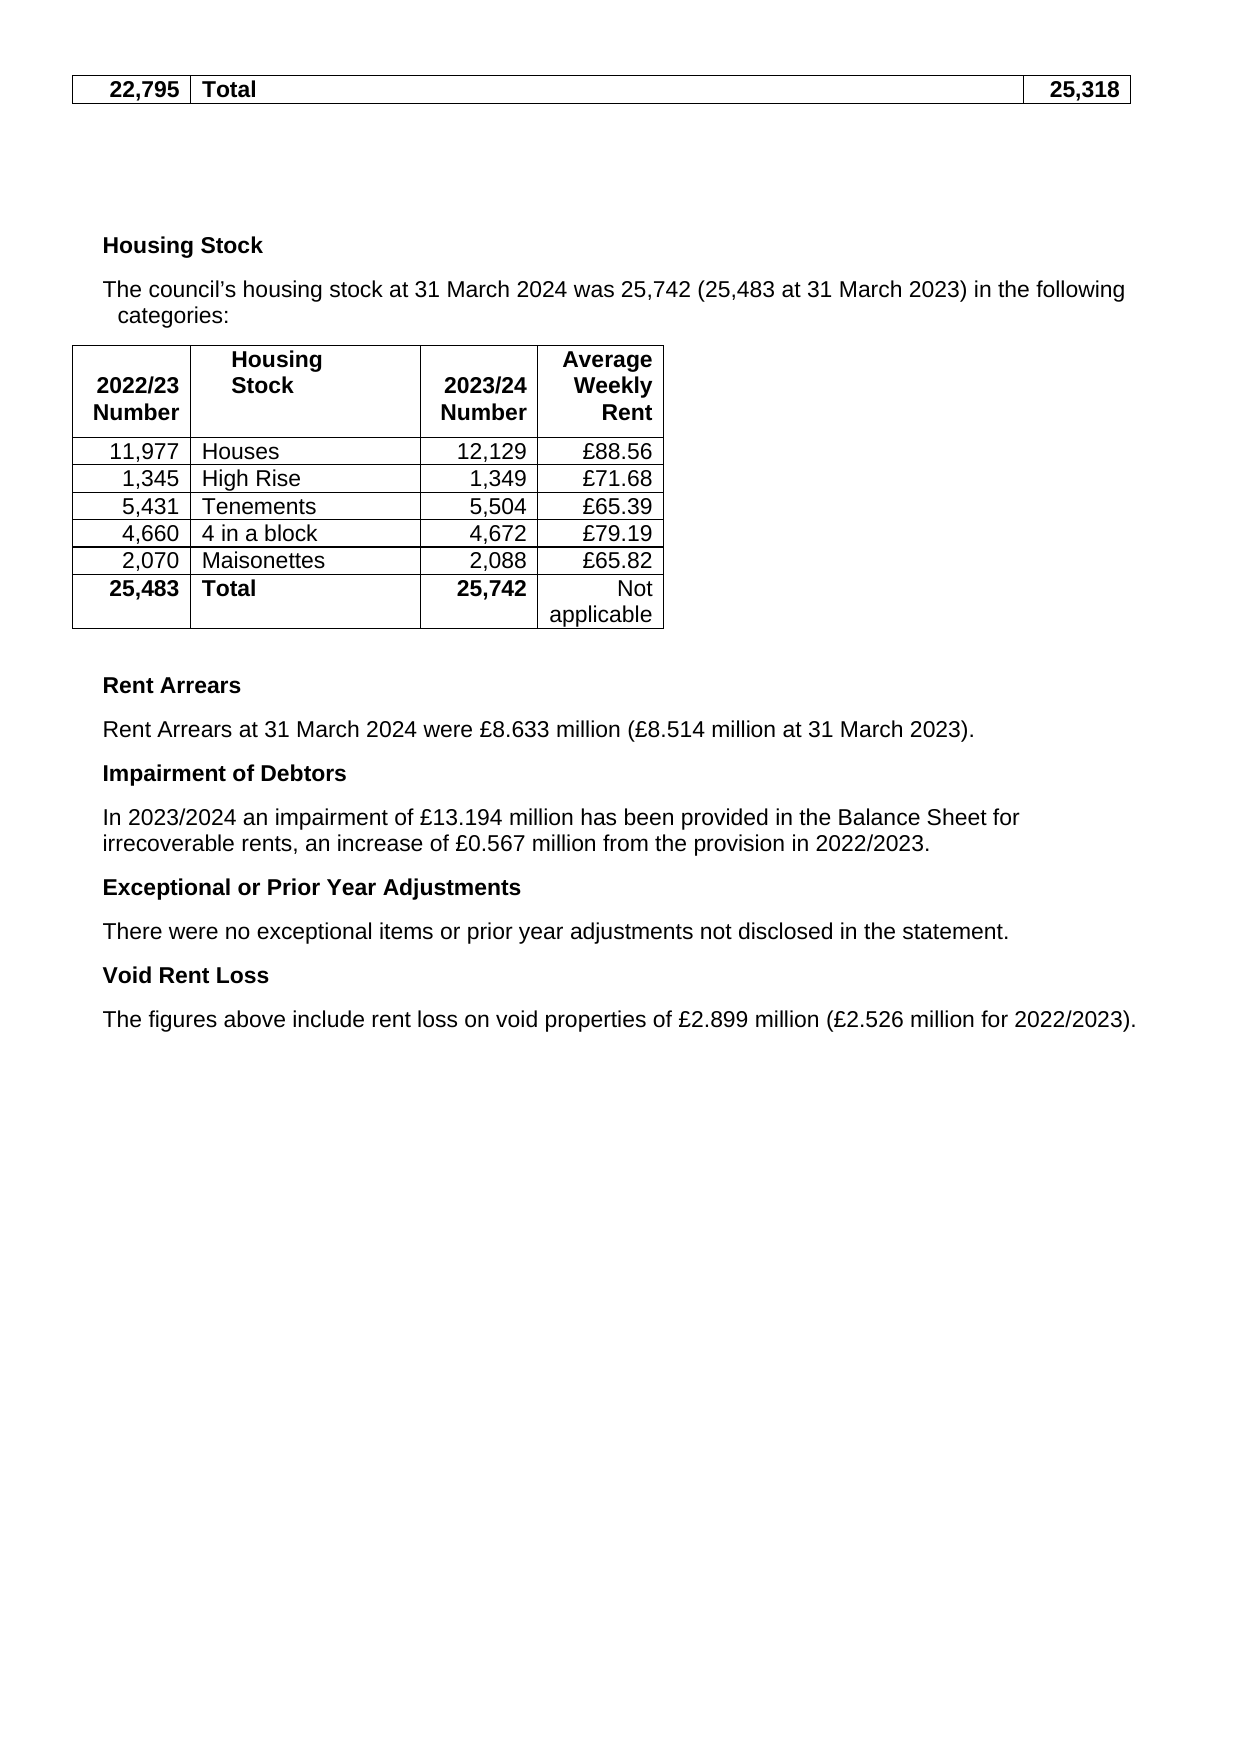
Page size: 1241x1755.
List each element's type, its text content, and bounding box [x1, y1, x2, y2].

table_cell Total [191, 76, 1023, 102]
text Rent Arrears [102, 672, 1136, 698]
table_cell Houses [191, 438, 420, 464]
table_cell 5,431 [73, 493, 190, 519]
table_cell 11,977 [73, 438, 190, 464]
table_cell 12,129 [421, 438, 537, 464]
text Exceptional or Prior Year Adjustments [102, 874, 1026, 900]
text The figures above include rent loss on void properties of £2.899 million (£2.526 million for 2022/2023). [102, 1006, 1163, 1032]
text Rent Arrears at 31 March 2024 were £8.633 million (£8.514 million at 31 March 2023). [102, 716, 1163, 742]
table_cell 1,345 [73, 465, 190, 492]
table_cell 2,070 [73, 548, 190, 574]
table_cell £71.68 [538, 465, 663, 492]
table_cell High Rise [191, 465, 420, 492]
table_cell 25,318 [1024, 76, 1130, 102]
table_cell 5,504 [421, 493, 537, 519]
table_cell Not applicable [538, 575, 663, 628]
table_cell 4 in a block [191, 520, 420, 546]
table_header Average Weekly Rent [538, 346, 663, 437]
table_header 2022/23 Number [73, 346, 190, 437]
text In 2023/2024 an impairment of £13.194 million has been provided in the Balance Sheet for irrecoverable rents, an increase of £0.567 million from the provision in 2022/2023. [102, 803, 1026, 856]
table_cell £88.56 [538, 438, 663, 464]
list Impairment of Debtors [102, 759, 1163, 786]
table_cell 2,088 [421, 548, 537, 574]
text The council’s housing stock at 31 March 2024 was 25,742 (25,483 at 31 March 2023) in the following categories: [102, 276, 1136, 328]
table_cell 4,672 [421, 520, 537, 546]
table_cell 25,742 [421, 575, 537, 628]
table_header 2023/24 Number [421, 346, 537, 437]
table_cell Maisonettes [191, 548, 420, 574]
table_cell Total [191, 575, 420, 628]
text Housing Stock [102, 232, 1136, 259]
table_cell £65.82 [538, 548, 663, 574]
text Void Rent Loss [102, 962, 1163, 988]
table_cell £79.19 [538, 520, 663, 546]
table_cell 22,795 [73, 76, 190, 102]
table_cell 1,349 [421, 465, 537, 492]
table_header Housing Stock [191, 346, 420, 437]
table_cell £65.39 [538, 493, 663, 519]
table_cell 25,483 [73, 575, 190, 628]
text There were no exceptional items or prior year adjustments not disclosed in the statement. [102, 918, 1163, 944]
table_cell Tenements [191, 493, 420, 519]
table_cell 4,660 [73, 520, 190, 546]
